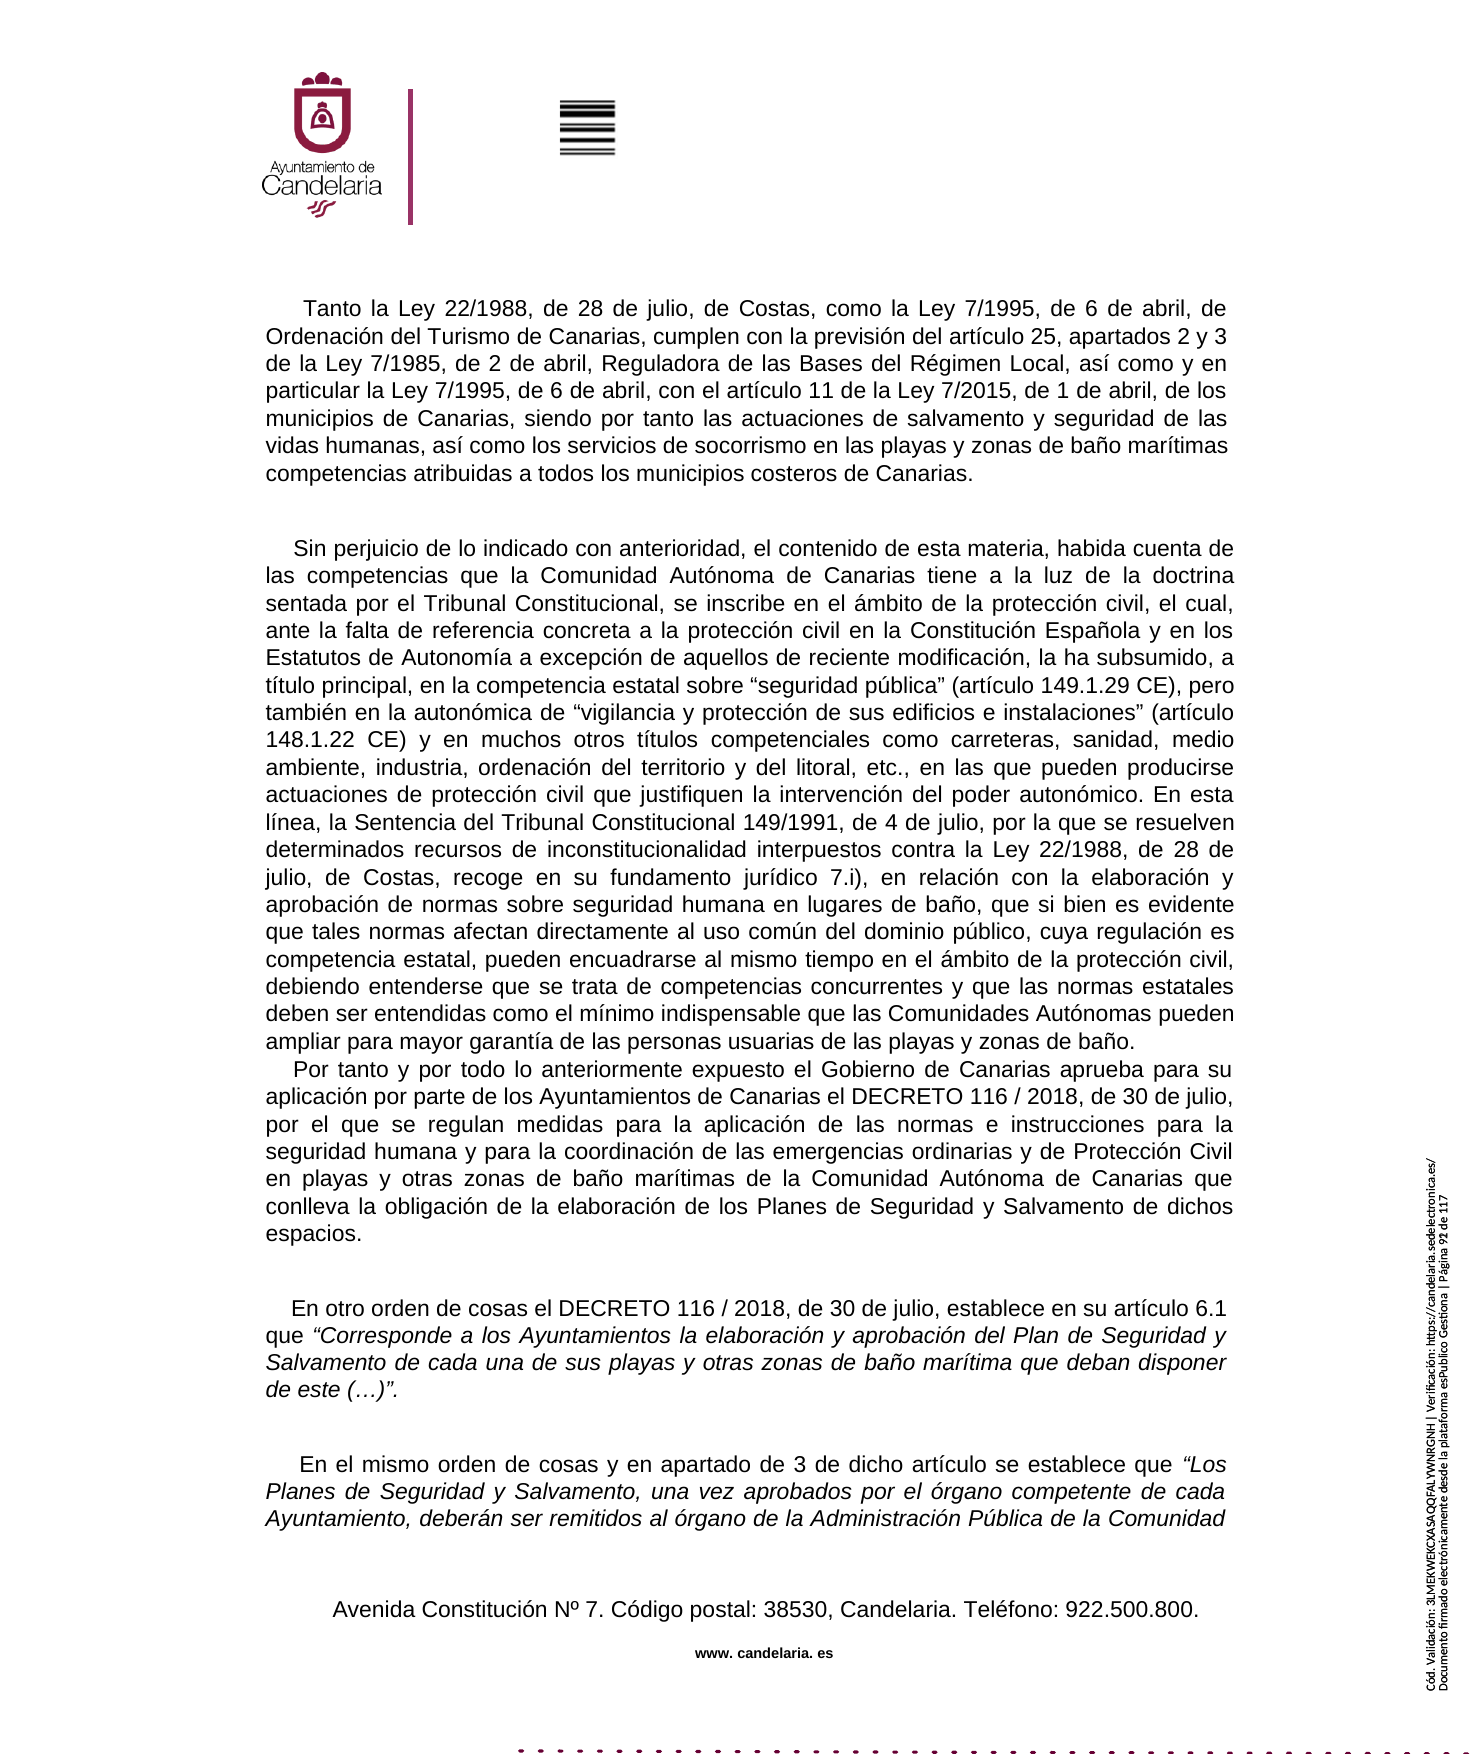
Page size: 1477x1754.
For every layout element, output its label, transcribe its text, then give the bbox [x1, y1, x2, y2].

text En el mismo orden de cosas y en apartado de 3 de dicho artículo se establece que “Los Planes de Seguridad y Salvamento, una vez aprobados por el órgano competente de cada Ayuntamiento, deberán ser remitidos al órgano de la Administración Pública de la Comunidad [265, 1451, 1229, 1532]
text En otro orden de cosas el DECRETO 116 / 2018, de 30 de julio, establece en su artículo 6.1 que “Corresponde a los Ayuntamientos la elaboración y aprobación del Plan de Seguridad y Salvamento de cada una de sus playas y otras zonas de baño marítima que deban disponer de este (…)”. [265, 1295, 1229, 1403]
text Por tanto y por todo lo anteriormente expuesto el Gobierno de Canarias aprueba para su aplicación por parte de los Ayuntamientos de Canarias el DECRETO 116 / 2018, de 30 de julio, por el que se regulan medidas para la aplicación de las normas e instrucciones para la seguridad humana y para la coordinación de las emergencias ordinarias y de Protección Civil en playas y otras zonas de baño marítimas de la Comunidad Autónoma de Canarias que conlleva la obligación de la elaboración de los Planes de Seguridad y Salvamento de dichos espacios. [265, 1056, 1234, 1246]
text Tanto la Ley 22/1988, de 28 de julio, de Costas, como la Ley 7/1995, de 6 de abril, de Ordenación del Turismo de Canarias, cumplen con la previsión del artículo 25, apartados 2 y 3 de la Ley 7/1985, de 2 de abril, Reguladora de las Bases del Régimen Local, así como y en particular la Ley 7/1995, de 6 de abril, con el artículo 11 de la Ley 7/2015, de 1 de abril, de los municipios de Canarias, siendo por tanto las actuaciones de salvamento y seguridad de las vidas humanas, así como los servicios de socorrismo en las playas y zonas de baño marítimas competencias atribuidas a todos los municipios costeros de Canarias. [265, 295, 1229, 486]
text Sin perjuicio de lo indicado con anterioridad, el contenido de esta materia, habida cuenta de las competencias que la Comunidad Autónoma de Canarias tiene a la luz de la doctrina sentada por el Tribunal Constitucional, se inscribe en el ámbito de la protección civil, el cual, ante la falta de referencia concreta a la protección civil en la Constitución Española y en los Estatutos de Autonomía a excepción de aquellos de reciente modificación, la ha subsumido, a título principal, en la competencia estatal sobre “seguridad pública” (artículo 149.1.29 CE), pero también en la autonómica de “vigilancia y protección de sus edificios e instalaciones” (artículo 148.1.22 CE) y en muchos otros títulos competenciales como carreteras, sanidad, medio ambiente, industria, ordenación del territorio y del litoral, etc., en las que pueden producirse actuaciones de protección civil que justifiquen la intervención del poder autonómico. En esta línea, la Sentencia del Tribunal Constitucional 149/1991, de 4 de julio, por la que se resuelven determinados recursos de inconstitucionalidad interpuestos contra la Ley 22/1988, de 28 de julio, de Costas, recoge en su fundamento jurídico 7.i), en relación con la elaboración y aprobación de normas sobre seguridad humana en lugares de baño, que si bien es evidente que tales normas afectan directamente al uso común del dominio público, cuya regulación es competencia estatal, pueden encuadrarse al mismo tiempo en el ámbito de la protección civil, debiendo entenderse que se trata de competencias concurrentes y que las normas estatales deben ser entendidas como el mínimo indispensable que las Comunidades Autónomas pueden ampliar para mayor garantía de las personas usuarias de las playas y zonas de baño. [265, 535, 1235, 1054]
